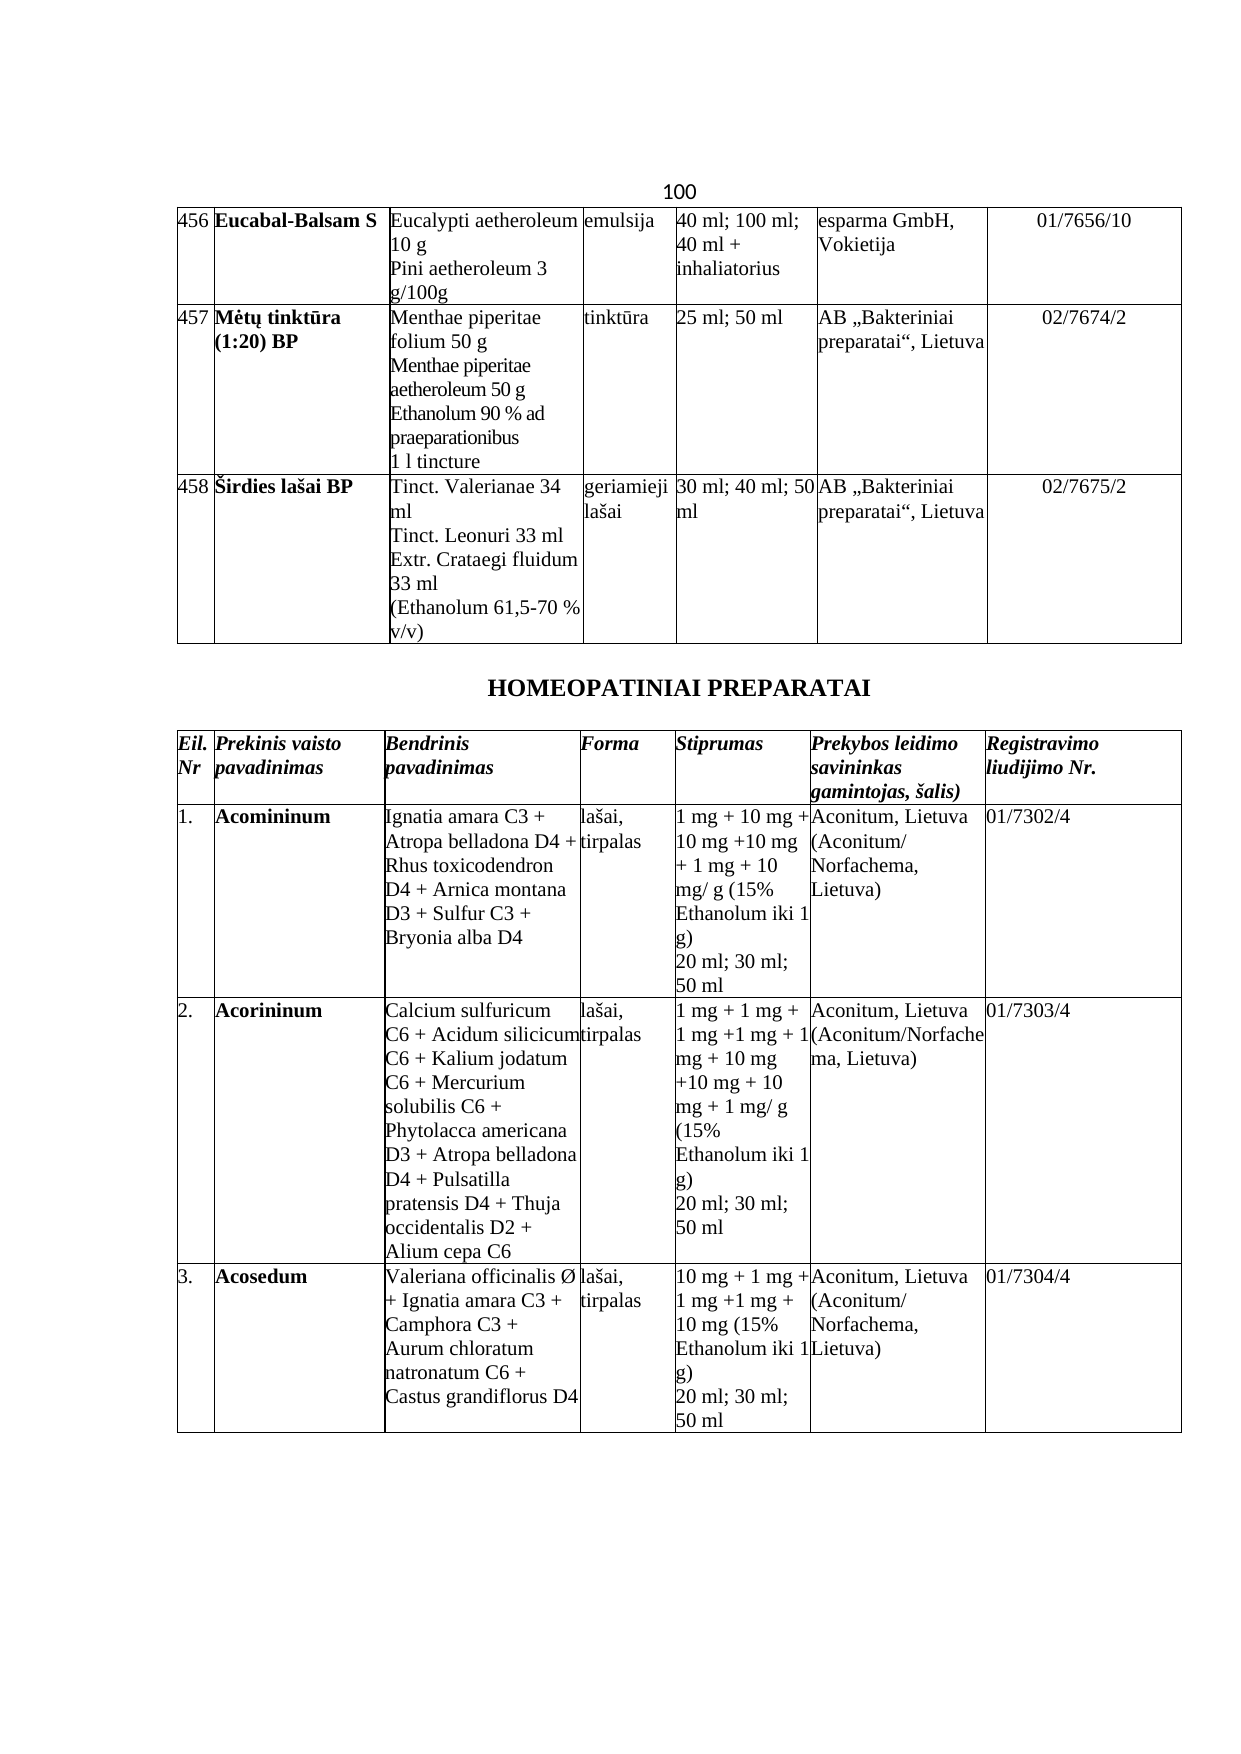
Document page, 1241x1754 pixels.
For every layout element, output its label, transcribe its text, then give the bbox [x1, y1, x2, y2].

table_cell 10 mg + 1 mg + 1 mg +1 mg + 10 mg (15% Ethanolum iki 1 g) 20 ml; 30 ml; 50 ml [676, 1264, 810, 1432]
table_header Prekinis vaisto pavadinimas [215, 731, 384, 803]
table_cell Valeriana officinalis Ø + Ignatia amara C3 + Camphora C3 + Aurum chloratum natronatum C6 + Castus grandiflorus D4 [386, 1264, 580, 1432]
table_header Prekybos leidimo savininkas gamintojas, šalis) [811, 731, 985, 803]
table_cell geriamieji lašai [584, 475, 676, 643]
table_cell Eucalypti aetheroleum 10 g Pini aetheroleum 3 g/100g [391, 208, 583, 304]
table_cell Calcium sulfuricum C6 + Acidum silicicum C6 + Kalium jodatum C6 + Mercurium solubilis C6 + Phytolacca americana D3 + Atropa belladona D4 + Pulsatilla pratensis D4 + Thuja occidentalis D2 + Alium cepa C6 [386, 998, 580, 1263]
table_cell Ignatia amara C3 + Atropa belladona D4 + Rhus toxicodendron D4 + Arnica montana D3 + Sulfur C3 + Bryonia alba D4 [386, 805, 580, 997]
table_cell 01/7302/4 [986, 805, 1181, 997]
table_cell tinktūra [584, 305, 676, 473]
table_cell 458 [178, 475, 214, 643]
table_cell 01/7656/10 [988, 208, 1181, 304]
table_cell 457 [178, 305, 214, 473]
table_cell 01/7303/4 [986, 998, 1181, 1263]
table_cell Acosedum [215, 1264, 384, 1432]
table_header Eil. Nr [178, 731, 214, 803]
table_cell emulsija [584, 208, 676, 304]
table_cell 40 ml; 100 ml; 40 ml + inhaliatorius [677, 208, 817, 304]
table_cell 3. [178, 1264, 214, 1432]
table_cell AB „Bakteriniai preparatai“, Lietuva [818, 305, 987, 473]
table_cell Acorininum [215, 998, 384, 1263]
table_cell Aconitum, Lietuva (Aconitum/Norfachema, Lietuva) [811, 998, 985, 1263]
table_cell Menthae piperitae folium 50 g Menthae piperitae aetheroleum 50 g Ethanolum 90 % ad praeparationibus 1 l tincture [391, 305, 583, 473]
table_cell lašai, tirpalas [581, 805, 675, 997]
table_cell Aconitum, Lietuva (Aconitum/ Norfachema, Lietuva) [811, 805, 985, 997]
table_cell 456 [178, 208, 214, 304]
table_cell lašai, tirpalas [581, 1264, 675, 1432]
table_header Registravimo liudijimo Nr. [986, 731, 1181, 803]
table_cell 1 mg + 1 mg + 1 mg +1 mg + 1 mg + 10 mg +10 mg + 10 mg + 1 mg/ g (15% Ethanolum iki 1 g) 20 ml; 30 ml; 50 ml [676, 998, 810, 1263]
table_cell 1. [178, 805, 214, 997]
table_cell lašai, tirpalas [581, 998, 675, 1263]
table_cell Tinct. Valerianae 34 ml Tinct. Leonuri 33 ml Extr. Crataegi fluidum 33 ml (Ethanolum 61,5-70 % v/v) [391, 475, 583, 643]
table_cell Aconitum, Lietuva (Aconitum/ Norfachema, Lietuva) [811, 1264, 985, 1432]
table_header Bendrinis pavadinimas [386, 731, 580, 803]
table_header Stiprumas [676, 731, 810, 803]
table_cell Mėtų tinktūra (1:20) BP [215, 305, 389, 473]
table_cell 01/7304/4 [986, 1264, 1181, 1432]
table_cell 02/7674/2 [988, 305, 1181, 473]
table_cell 02/7675/2 [988, 475, 1181, 643]
table_header Forma [581, 731, 675, 803]
table_cell 25 ml; 50 ml [677, 305, 817, 473]
table_cell Eucabal-Balsam S [215, 208, 389, 304]
table_cell Širdies lašai BP [215, 475, 389, 643]
table_cell AB „Bakteriniai preparatai“, Lietuva [818, 475, 987, 643]
text Homeopatiniai preparatai [177, 673, 1181, 701]
table_cell 2. [178, 998, 214, 1263]
table_cell 30 ml; 40 ml; 50 ml [677, 475, 817, 643]
table_cell esparma GmbH, Vokietija [818, 208, 987, 304]
table_cell 1 mg + 10 mg + 10 mg +10 mg + 1 mg + 10 mg/ g (15% Ethanolum iki 1 g) 20 ml; 30 ml; 50 ml [676, 805, 810, 997]
table_cell Acomininum [215, 805, 384, 997]
